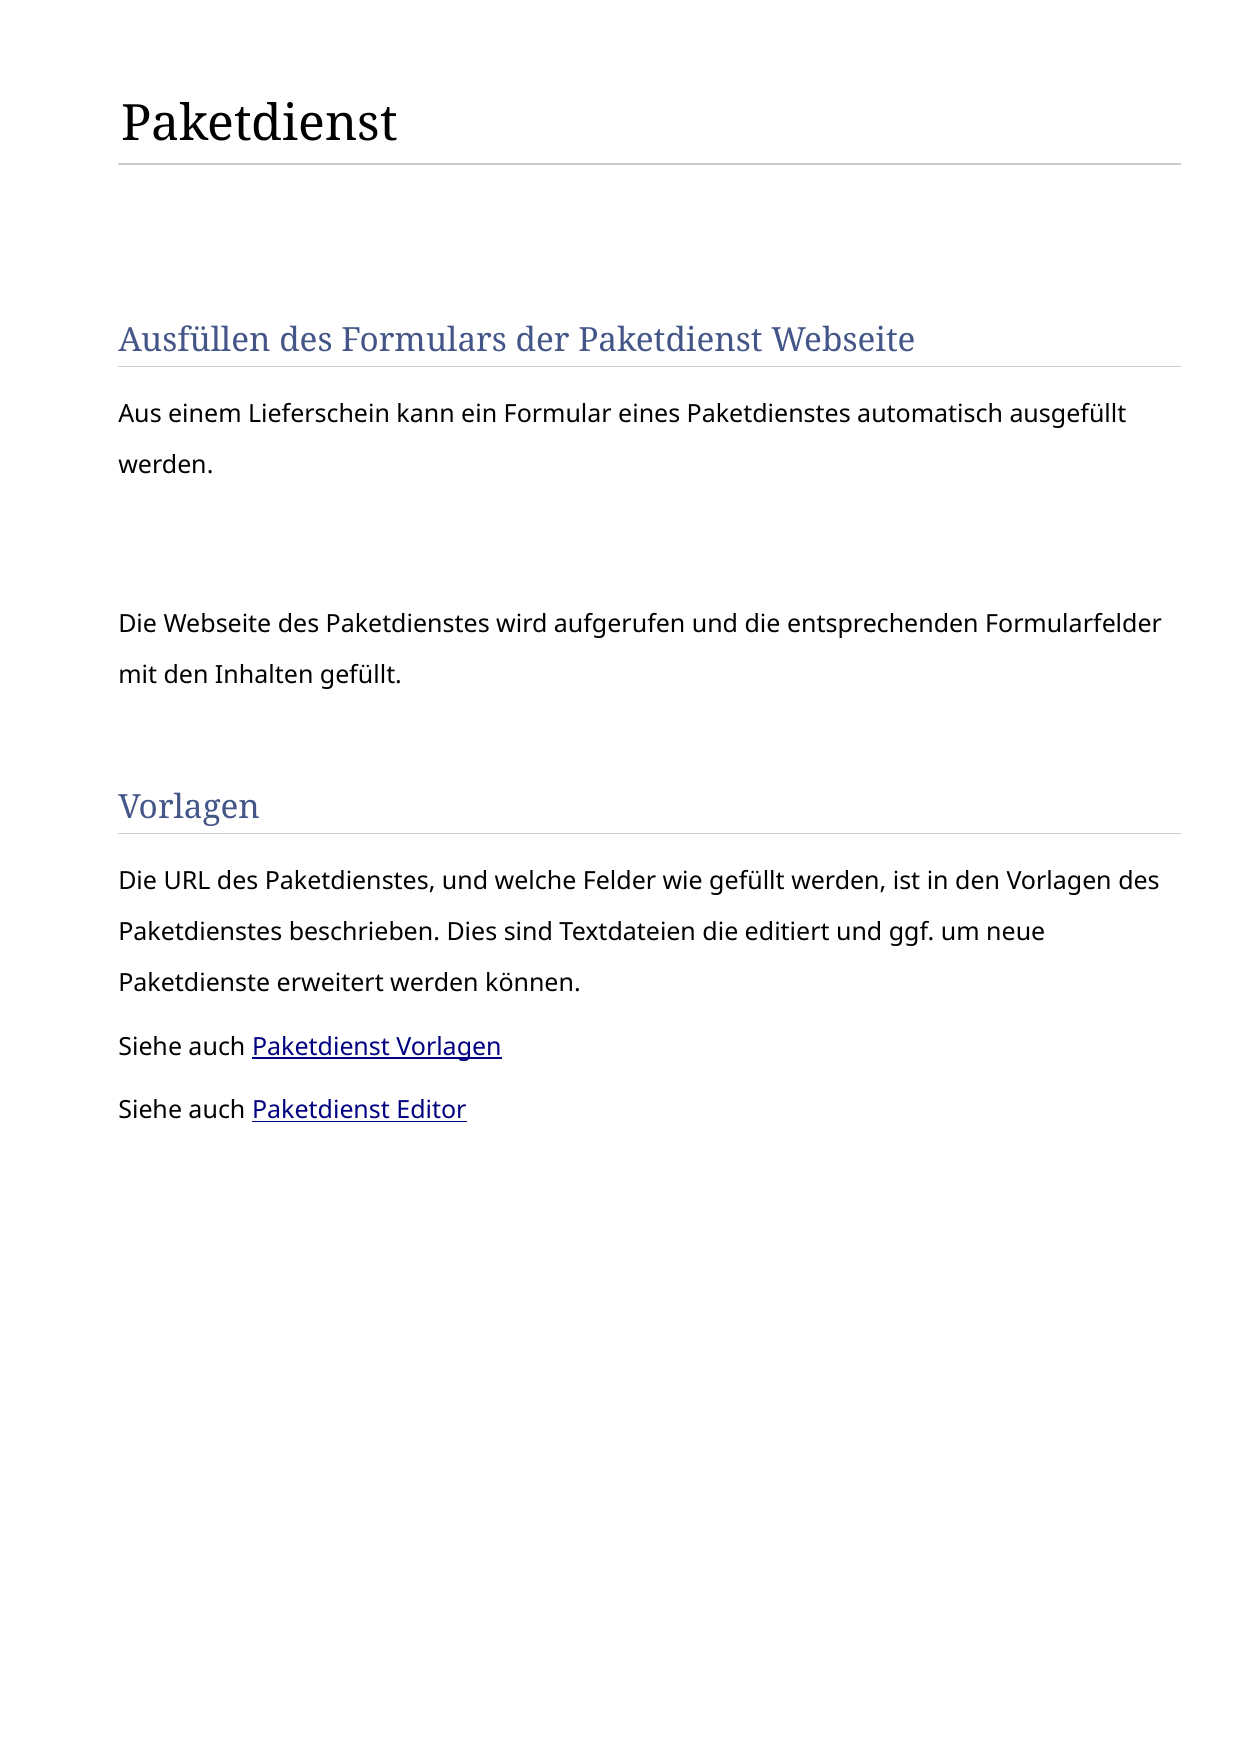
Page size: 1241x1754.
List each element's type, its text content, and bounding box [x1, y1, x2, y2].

text Die Webseite des Paketdienstes wird aufgerufen und die entsprechenden Formularfelder mit den Inhalten gefüllt. [118, 606, 1181, 691]
text Siehe auch Paketdienst Vorlagen [118, 1028, 1181, 1062]
text Aus einem Lieferschein kann ein Formular eines Paketdienstes automatisch ausgefüllt werden. [118, 395, 1181, 481]
text Siehe auch Paketdienst Editor [118, 1092, 1181, 1126]
subtitle Ausfüllen des Formulars der Paketdienst Webseite [118, 316, 1181, 366]
subtitle Paketdienst [118, 84, 1181, 163]
text Die URL des Paketdienstes, und welche Felder wie gefüllt werden, ist in den Vorlagen des Paketdienstes beschrieben. Dies sind Textdateien die editiert und ggf. um neue Paketdienste erweitert werden können. [118, 863, 1181, 999]
subtitle Vorlagen [118, 783, 1181, 833]
